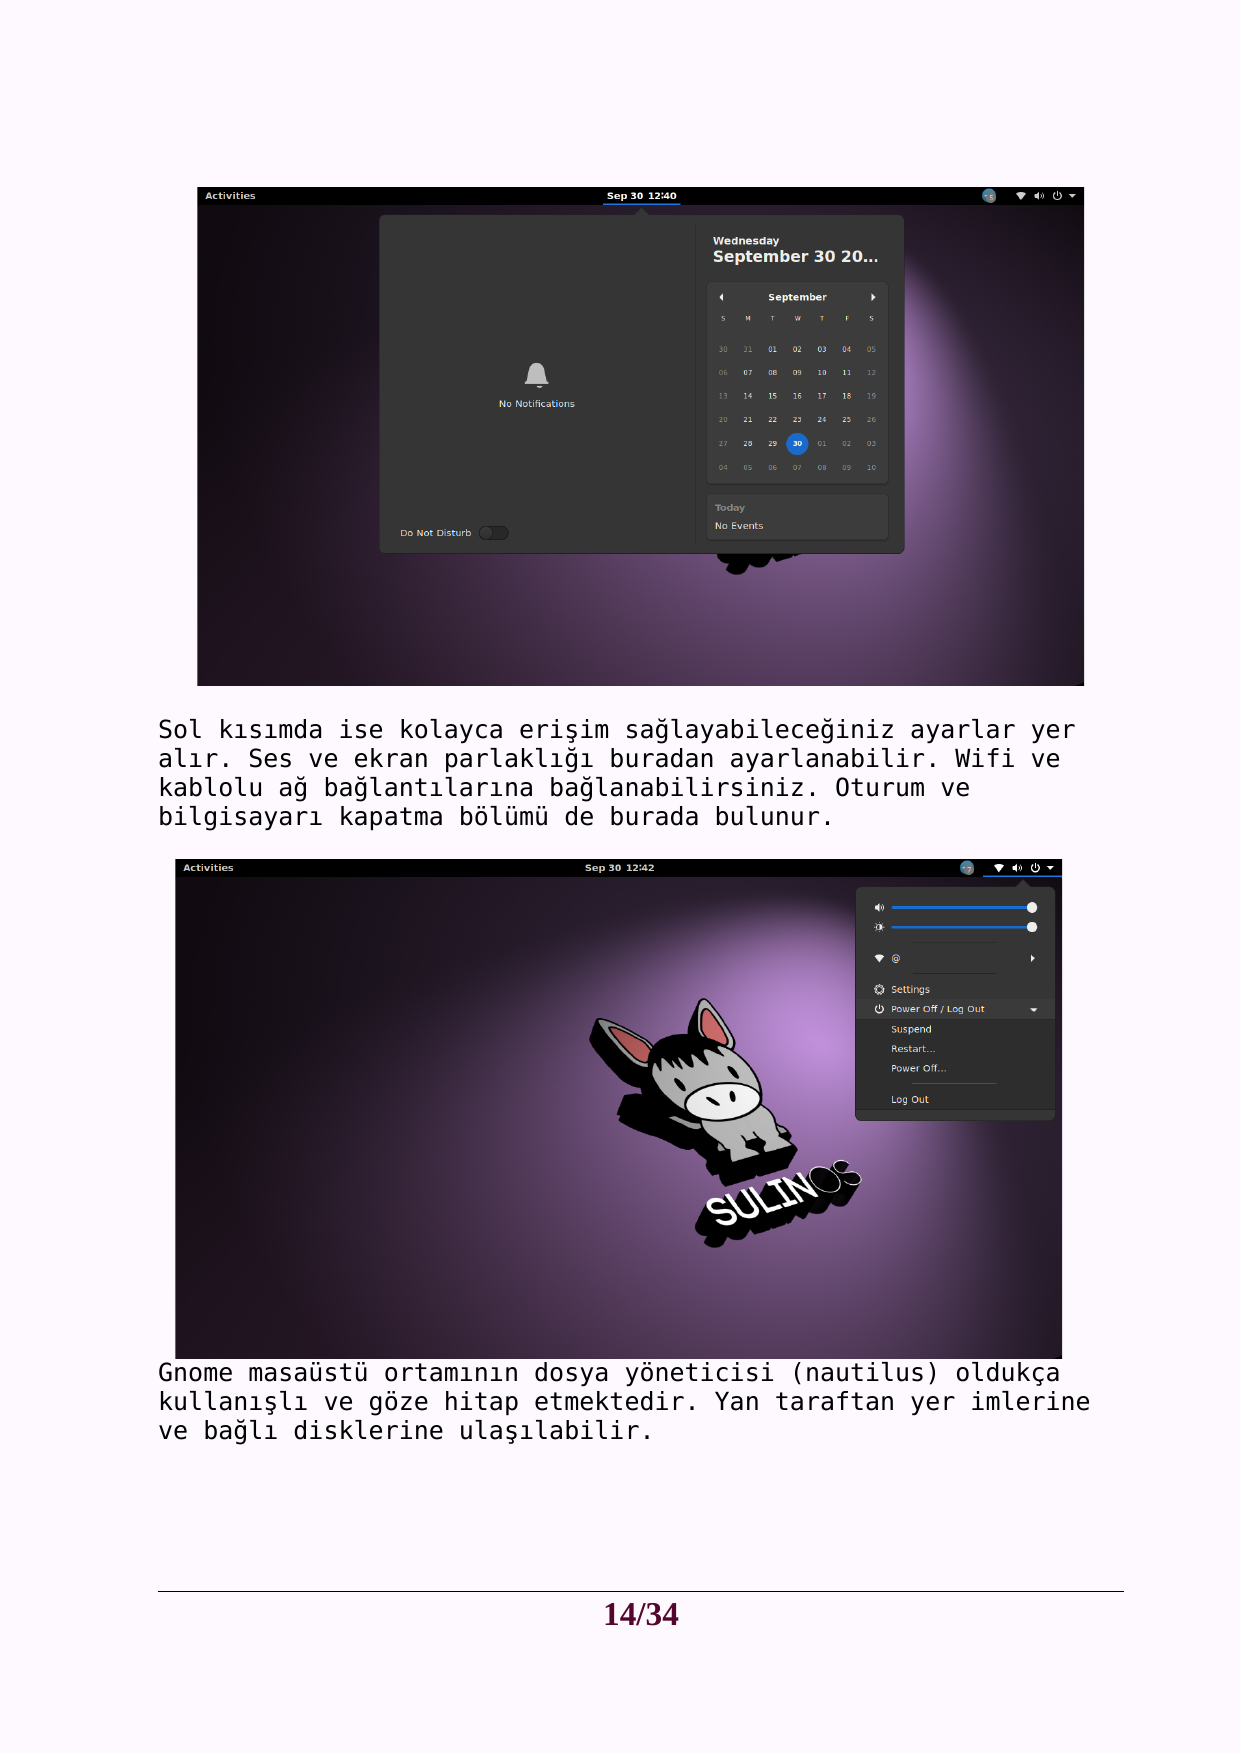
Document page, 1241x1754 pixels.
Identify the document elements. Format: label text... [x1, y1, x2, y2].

picture [197, 187, 1085, 686]
text Sol kısımda ise kolayca erişim sağlayabileceğiniz ayarlar yer alır. Ses ve ekran parlaklığı buradan ayarlanabilir. Wifi ve kablolu ağ bağlantılarına bağlanabilirsiniz. Oturum ve bilgisayarı kapatma bölümü de burada bulunur. [158, 686, 1124, 832]
text Gnome masaüstü ortamının dosya yöneticisi (nautilus) oldukça kullanışlı ve göze hitap etmektedir. Yan taraftan yer imlerine ve bağlı disklerine ulaşılabilir. [158, 1088, 1124, 1446]
picture [175, 859, 1063, 1359]
